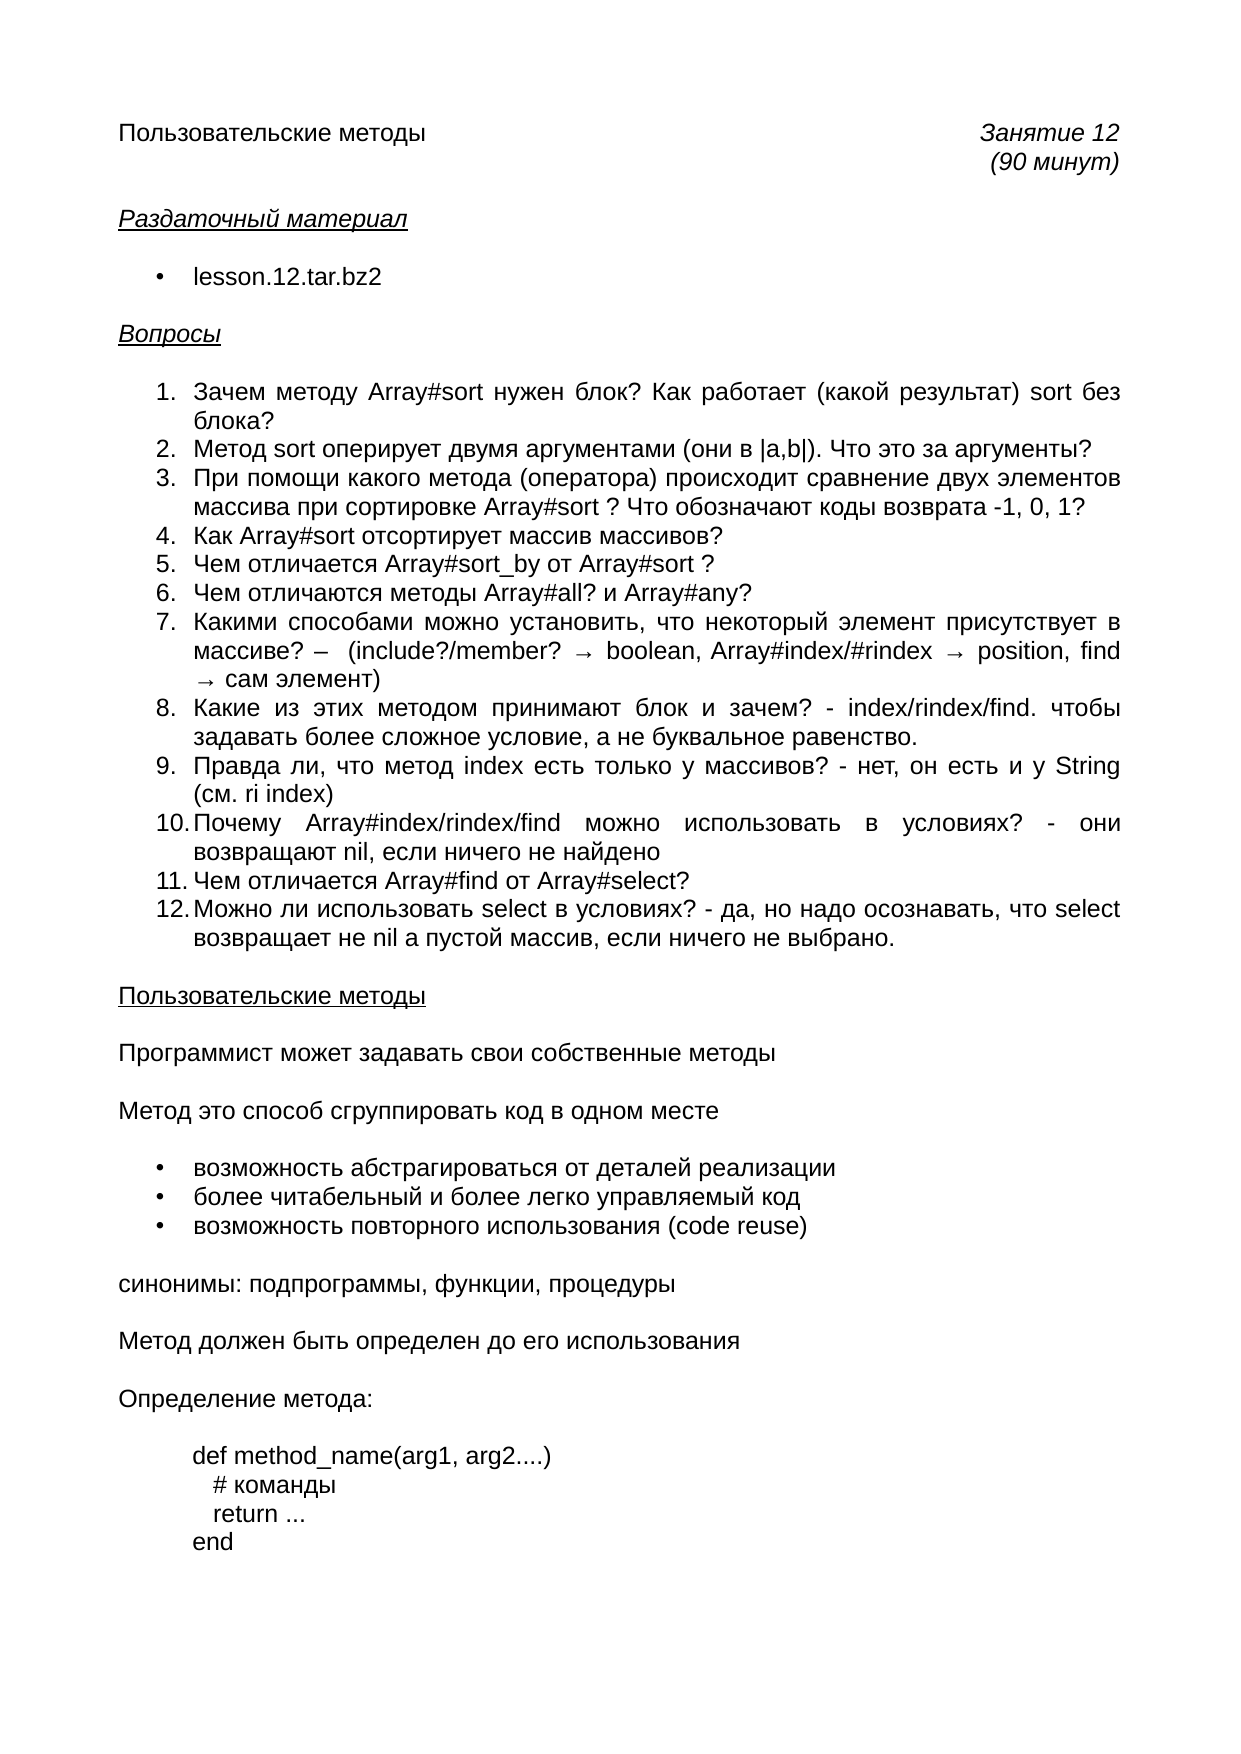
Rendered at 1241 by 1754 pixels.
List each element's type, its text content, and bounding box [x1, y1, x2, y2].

text def method_name(arg1, arg2....) [192, 1441, 1122, 1470]
text Вопросы [118, 319, 1122, 348]
text Метод это способ сгруппировать код в одном месте [118, 1096, 1122, 1124]
list Метод sort оперирует двумя аргументами (они в |a,b|). Что это за аргументы? [156, 434, 1122, 463]
text Программист может задавать свои собственные методы [118, 1038, 1122, 1067]
text # команды [192, 1470, 1122, 1498]
table_header Пользовательские методы [118, 118, 620, 176]
list Какими способами можно установить, что некоторый элемент присутствует в массиве? – (include?/member? → boolean, Array#index/#rindex → position, find → сам элемент) [156, 607, 1122, 693]
list Чем отличается Array#find от Array#select? [156, 866, 1122, 894]
text Пользовательские методы [118, 981, 1122, 1009]
text Раздаточный материал [118, 204, 1122, 233]
text синонимы: подпрограммы, функции, процедуры [118, 1268, 1122, 1297]
list возможность абстрагироваться от деталей реализации [156, 1153, 1122, 1182]
list Можно ли использовать select в условиях? - да, но надо осознавать, что select возвращает не nil а пустой массив, если ничего не выбрано. [156, 894, 1122, 952]
text Определение метода: [118, 1383, 1122, 1412]
table_header Занятие 12 (90 минут) [620, 118, 1122, 176]
list lesson.12.tar.bz2 [156, 262, 1122, 291]
list возможность повторного использования (code reuse) [156, 1211, 1122, 1240]
list Как Array#sort отсортирует массив массивов? [156, 521, 1122, 549]
list При помощи какого метода (оператора) происходит сравнение двух элементов массива при сортировке Array#sort ? Что обозначают коды возврата -1, 0, 1? [156, 463, 1122, 521]
text return ... [192, 1498, 1122, 1527]
list Почему Array#index/rindex/find можно использовать в условиях? - они возвращают nil, если ничего не найдено [156, 808, 1122, 866]
list Чем отличаются методы Array#all? и Array#any? [156, 578, 1122, 607]
list Правда ли, что метод index есть только у массивов? - нет, он есть и у String (см. ri index) [156, 751, 1122, 808]
list Чем отличается Array#sort_by от Array#sort ? [156, 549, 1122, 578]
list более читабельный и более легко управляемый код [156, 1182, 1122, 1211]
list Какие из этих методом принимают блок и зачем? - index/rindex/find. чтобы задавать более сложное условие, а не буквальное равенство. [156, 693, 1122, 751]
text end [192, 1527, 1122, 1556]
text Метод должен быть определен до его использования [118, 1326, 1122, 1355]
list Зачем методу Array#sort нужен блок? Как работает (какой результат) sort без блока? [156, 377, 1122, 434]
